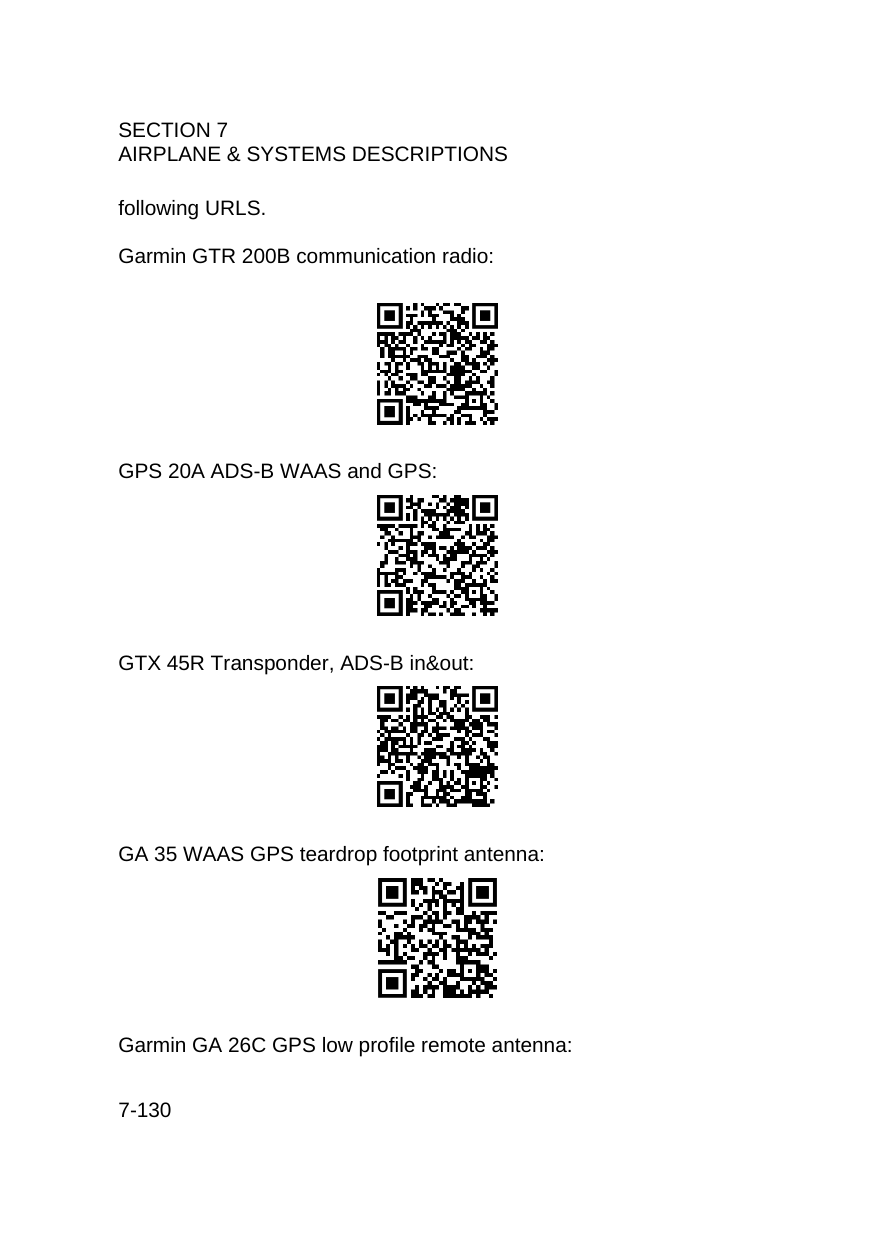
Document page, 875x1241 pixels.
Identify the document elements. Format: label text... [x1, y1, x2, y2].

text Garmin GA 26C GPS low profile remote antenna: [118, 1033, 756, 1057]
text Garmin GTR 200B communication radio: [118, 244, 756, 268]
picture [365, 291, 509, 436]
text GA 35 WAAS GPS teardrop footprint antenna: [118, 842, 756, 866]
text GPS 20A ADS-B WAAS and GPS: [118, 459, 756, 483]
picture [365, 866, 509, 1010]
text GTX 45R Transponder, ADS-B in&out: [118, 651, 756, 675]
picture [365, 483, 509, 627]
picture [365, 674, 509, 818]
text following URLS. [118, 196, 756, 220]
